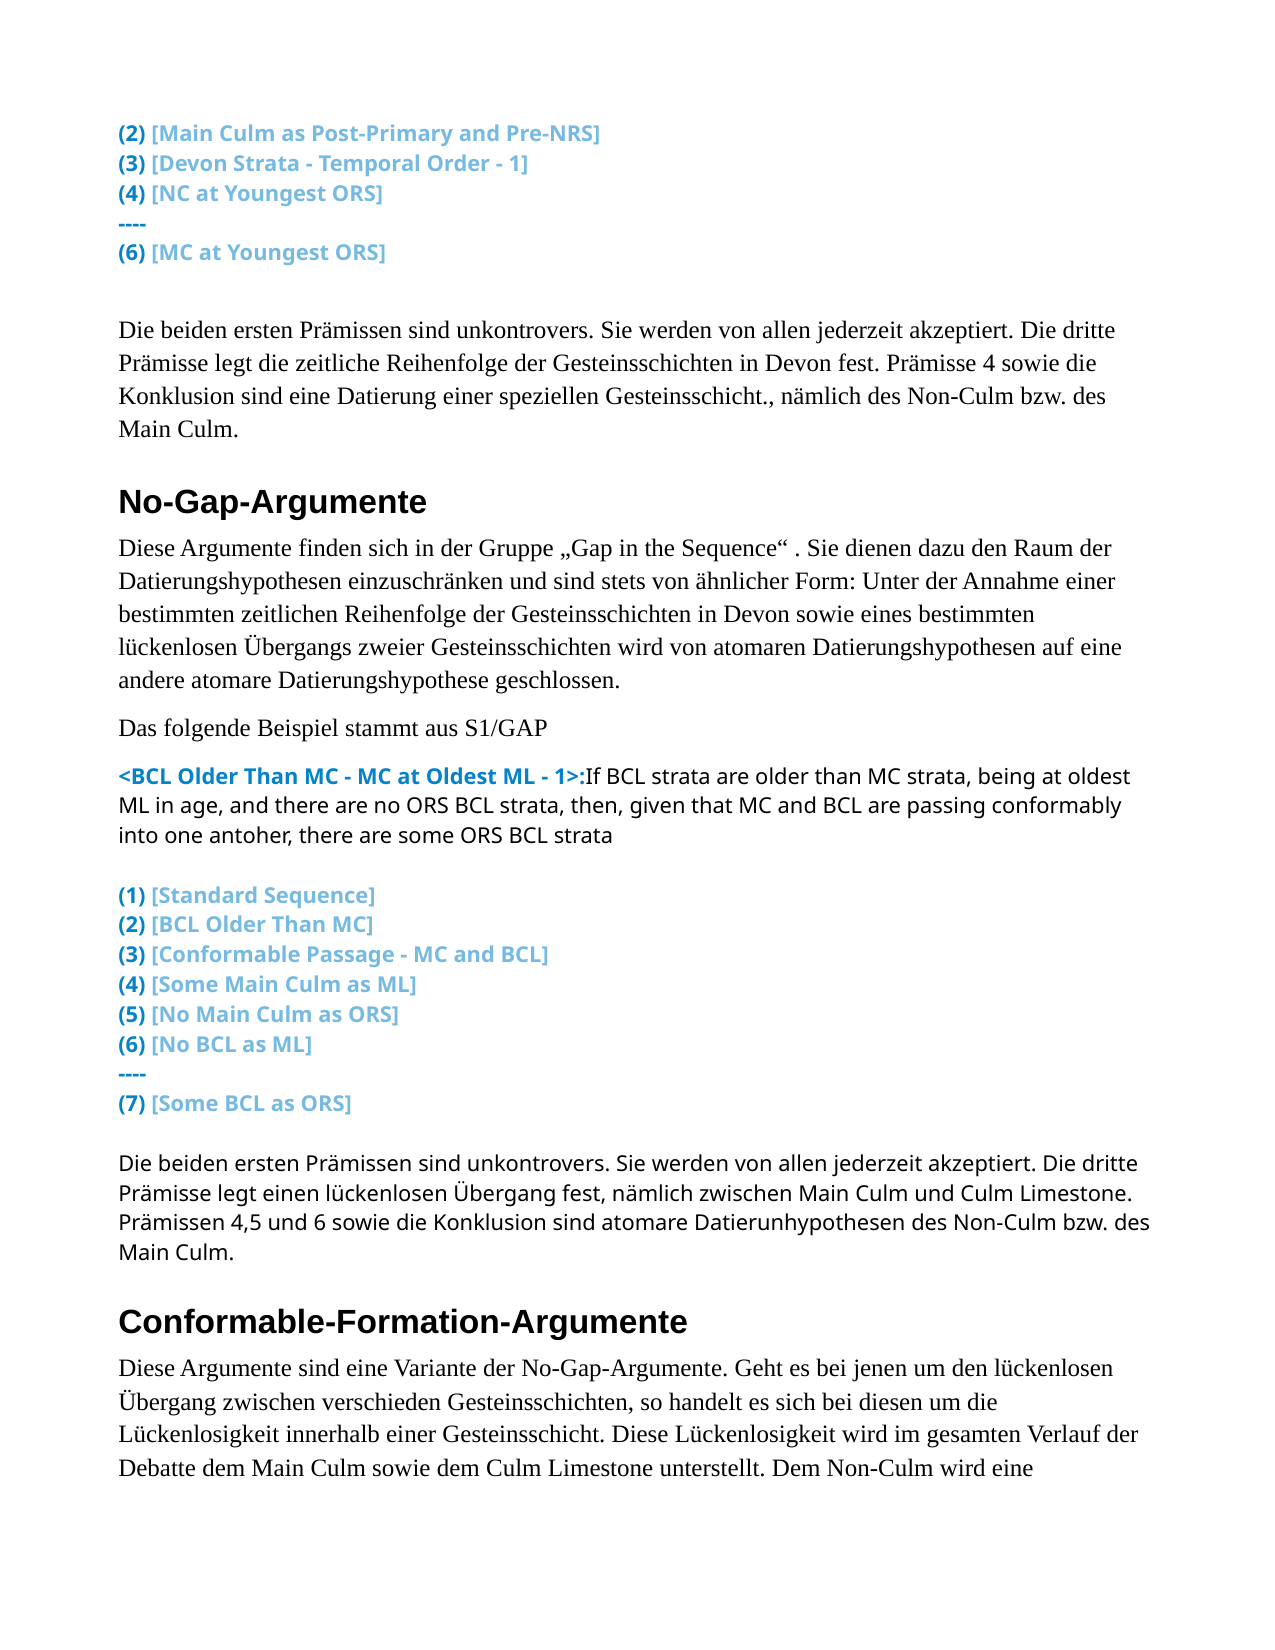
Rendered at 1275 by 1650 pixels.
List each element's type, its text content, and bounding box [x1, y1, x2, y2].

text Diese Argumente sind eine Variante der No-Gap-Argumente. Geht es bei jenen um den lückenlosen Übergang zwischen verschieden Gesteinsschichten, so handelt es sich bei diesen um die Lückenlosigkeit innerhalb einer Gesteinsschicht. Diese Lückenlosigkeit wird im gesamten Verlauf der Debatte dem Main Culm sowie dem Culm Limestone unterstellt. Dem Non-Culm wird eine [118, 1353, 1157, 1481]
text ---- [118, 207, 1157, 237]
text (6) [No BCL as ML] [118, 1029, 1157, 1058]
text ---- [118, 1058, 1157, 1088]
text (3) [Devon Strata - Temporal Order - 1] [118, 148, 1157, 178]
text <BCL Older Than MC - MC at Oldest ML - 1>:If BCL strata are older than MC strata, being at oldest ML in age, and there are no ORS BCL strata, then, given that MC and BCL are passing conformably into one antoher, there are some ORS BCL strata [118, 761, 1157, 850]
text Die beiden ersten Prämissen sind unkontrovers. Sie werden von allen jederzeit akzeptiert. Die dritte Prämisse legt die zeitliche Reihenfolge der Gesteinsschichten in Devon fest. Prämisse 4 sowie die Konklusion sind eine Datierung einer speziellen Gesteinsschicht., nämlich des Non-Culm bzw. des Main Culm. [118, 315, 1157, 442]
text (2) [BCL Older Than MC] [118, 909, 1157, 939]
text Die beiden ersten Prämissen sind unkontrovers. Sie werden von allen jederzeit akzeptiert. Die dritte Prämisse legt einen lückenlosen Übergang fest, nämlich zwischen Main Culm und Culm Limestone. Prämissen 4,5 und 6 sowie die Konklusion sind atomare Datierunhypothesen des Non-Culm bzw. des Main Culm. [118, 1148, 1157, 1267]
text (4) [NC at Youngest ORS] [118, 178, 1157, 207]
text (1) [Standard Sequence] [118, 880, 1157, 909]
text Diese Argumente finden sich in der Gruppe „Gap in the Sequence“ . Sie dienen dazu den Raum der Datierungshypothesen einzuschränken und sind stets von ähnlicher Form: Unter der Annahme einer bestimmten zeitlichen Reihenfolge der Gesteinsschichten in Devon sowie eines bestimmten lückenlosen Übergangs zweier Gesteinsschichten wird von atomaren Datierungshypothesen auf eine andere atomare Datierungshypothese geschlossen. [118, 533, 1157, 694]
text (2) [Main Culm as Post-Primary and Pre-NRS] [118, 118, 1157, 148]
text Das folgende Beispiel stammt aus S1/GAP [118, 713, 1157, 742]
text (7) [Some BCL as ORS] [118, 1088, 1157, 1118]
text (6) [MC at Youngest ORS] [118, 237, 1157, 267]
subtitle No-Gap-Argumente [118, 482, 1157, 521]
text (5) [No Main Culm as ORS] [118, 999, 1157, 1029]
text (3) [Conformable Passage - MC and BCL] [118, 939, 1157, 969]
text (4) [Some Main Culm as ML] [118, 969, 1157, 999]
subtitle Conformable-Formation-Argumente [118, 1302, 1157, 1341]
